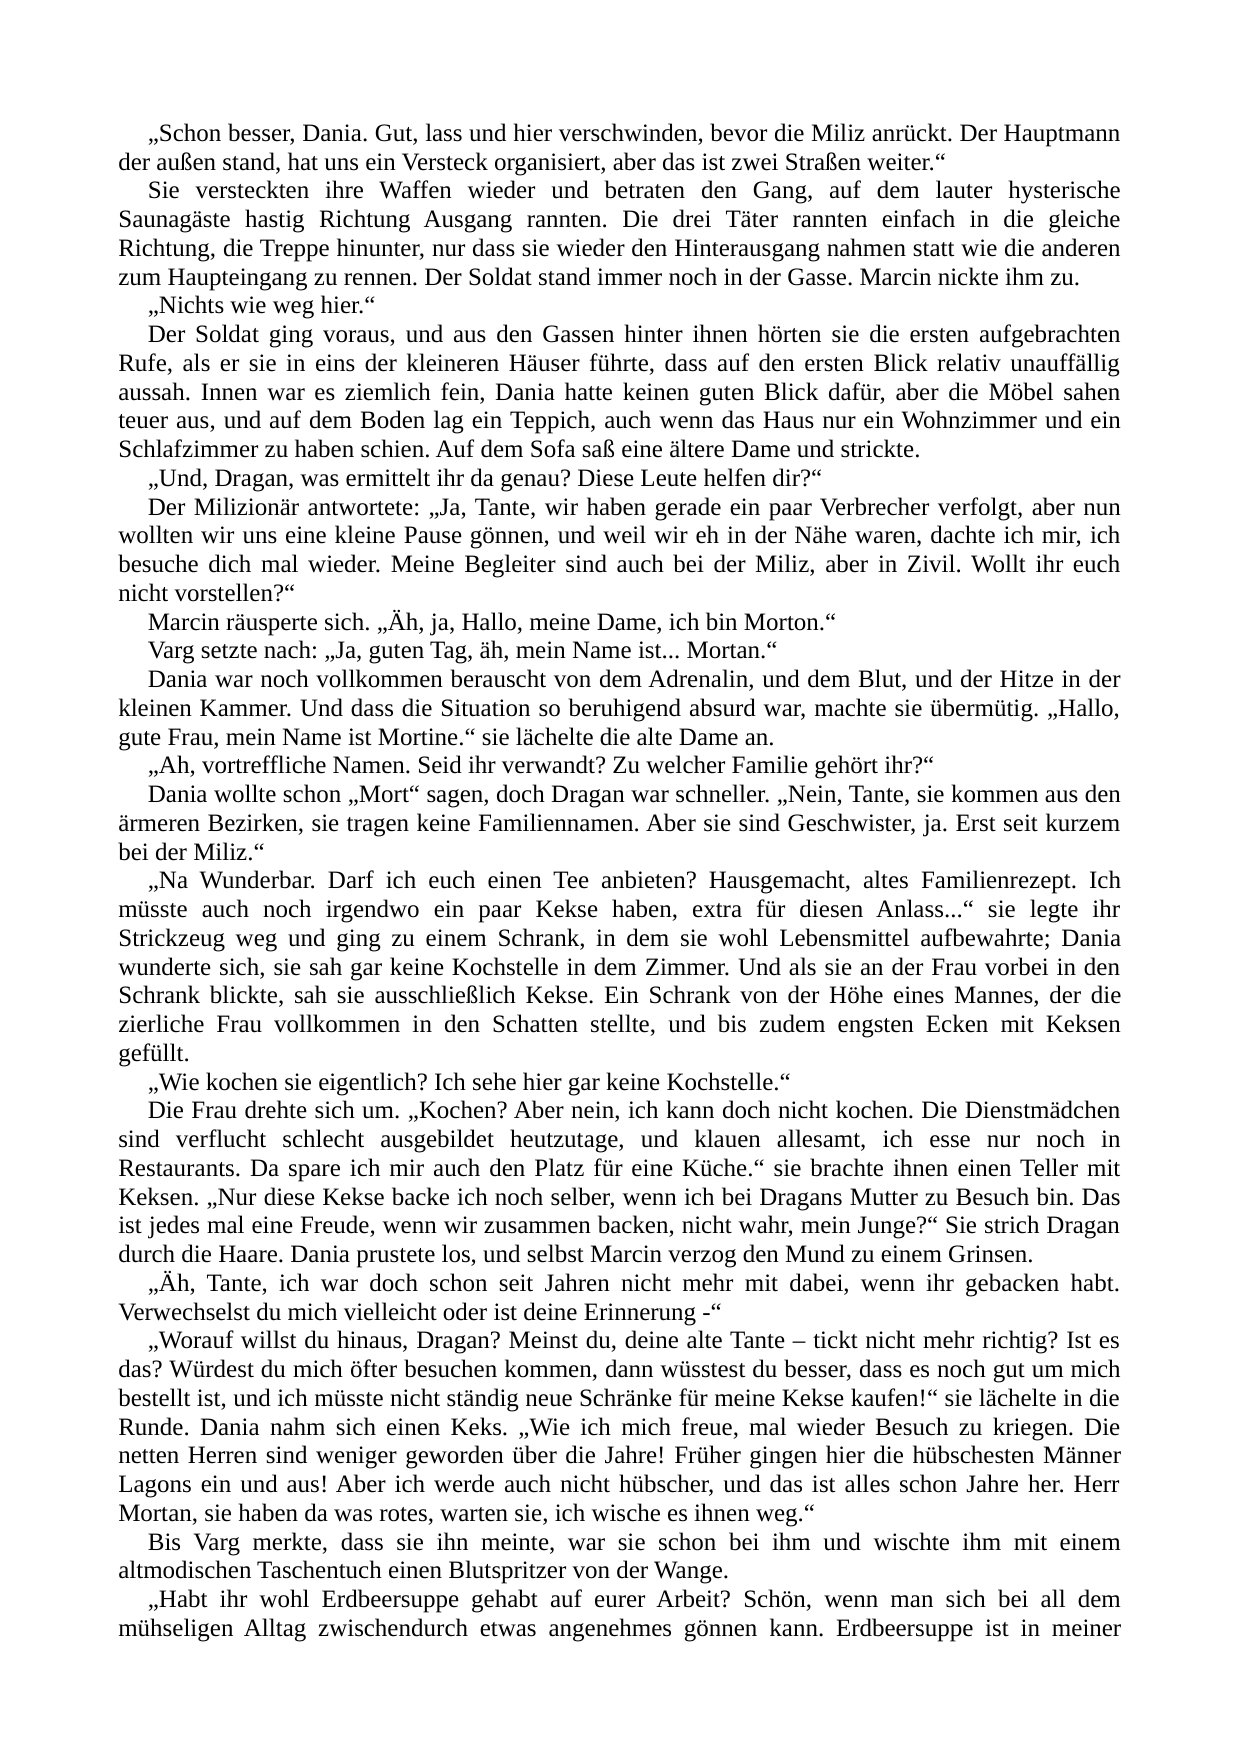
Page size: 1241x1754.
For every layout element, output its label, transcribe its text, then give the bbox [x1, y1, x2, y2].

text Sie versteckten ihre Waffen wieder und betraten den Gang, auf dem lauter hysterische Saunagäste hastig Richtung Ausgang rannten. Die drei Täter rannten einfach in die gleiche Richtung, die Treppe hinunter, nur dass sie wieder den Hinterausgang nahmen statt wie die anderen zum Haupteingang zu rennen. Der Soldat stand immer noch in der Gasse. Marcin nickte ihm zu. [118, 176, 1122, 291]
text „Schon besser, Dania. Gut, lass und hier verschwinden, bevor die Miliz anrückt. Der Hauptmann der außen stand, hat uns ein Versteck organisiert, aber das ist zwei Straßen weiter.“ [118, 118, 1122, 176]
text Varg setzte nach: „Ja, guten Tag, äh, mein Name ist... Mortan.“ [118, 636, 1122, 664]
text „Und, Dragan, was ermittelt ihr da genau? Diese Leute helfen dir?“ [118, 463, 1122, 492]
text „Habt ihr wohl Erdbeersuppe gehabt auf eurer Arbeit? Schön, wenn man sich bei all dem mühseligen Alltag zwischendurch etwas angenehmes gönnen kann. Erdbeersuppe ist in meiner [118, 1584, 1122, 1642]
text Dania war noch vollkommen berauscht von dem Adrenalin, und dem Blut, und der Hitze in der kleinen Kammer. Und dass die Situation so beruhigend absurd war, machte sie übermütig. „Hallo, gute Frau, mein Name ist Mortine.“ sie lächelte die alte Dame an. [118, 664, 1122, 751]
text „Ah, vortreffliche Namen. Seid ihr verwandt? Zu welcher Familie gehört ihr?“ [118, 751, 1122, 779]
text Marcin räusperte sich. „Äh, ja, Hallo, meine Dame, ich bin Morton.“ [118, 607, 1122, 636]
text „Na Wunderbar. Darf ich euch einen Tee anbieten? Hausgemacht, altes Familienrezept. Ich müsste auch noch irgendwo ein paar Kekse haben, extra für diesen Anlass...“ sie legte ihr Strickzeug weg und ging zu einem Schrank, in dem sie wohl Lebensmittel aufbewahrte; Dania wunderte sich, sie sah gar keine Kochstelle in dem Zimmer. Und als sie an der Frau vorbei in den Schrank blickte, sah sie ausschließlich Kekse. Ein Schrank von der Höhe eines Mannes, der die zierliche Frau vollkommen in den Schatten stellte, und bis zudem engsten Ecken mit Keksen gefüllt. [118, 866, 1122, 1067]
text „Worauf willst du hinaus, Dragan? Meinst du, deine alte Tante – tickt nicht mehr richtig? Ist es das? Würdest du mich öfter besuchen kommen, dann wüsstest du besser, dass es noch gut um mich bestellt ist, und ich müsste nicht ständig neue Schränke für meine Kekse kaufen!“ sie lächelte in die Runde. Dania nahm sich einen Keks. „Wie ich mich freue, mal wieder Besuch zu kriegen. Die netten Herren sind weniger geworden über die Jahre! Früher gingen hier die hübschesten Männer Lagons ein und aus! Aber ich werde auch nicht hübscher, und das ist alles schon Jahre her. Herr Mortan, sie haben da was rotes, warten sie, ich wische es ihnen weg.“ [118, 1326, 1122, 1527]
text Der Milizionär antwortete: „Ja, Tante, wir haben gerade ein paar Verbrecher verfolgt, aber nun wollten wir uns eine kleine Pause gönnen, und weil wir eh in der Nähe waren, dachte ich mir, ich besuche dich mal wieder. Meine Begleiter sind auch bei der Miliz, aber in Zivil. Wollt ihr euch nicht vorstellen?“ [118, 492, 1122, 607]
text „Wie kochen sie eigentlich? Ich sehe hier gar keine Kochstelle.“ [118, 1067, 1122, 1096]
text Die Frau drehte sich um. „Kochen? Aber nein, ich kann doch nicht kochen. Die Dienstmädchen sind verflucht schlecht ausgebildet heutzutage, und klauen allesamt, ich esse nur noch in Restaurants. Da spare ich mir auch den Platz für eine Küche.“ sie brachte ihnen einen Teller mit Keksen. „Nur diese Kekse backe ich noch selber, wenn ich bei Dragans Mutter zu Besuch bin. Das ist jedes mal eine Freude, wenn wir zusammen backen, nicht wahr, mein Junge?“ Sie strich Dragan durch die Haare. Dania prustete los, und selbst Marcin verzog den Mund zu einem Grinsen. [118, 1096, 1122, 1268]
text Dania wollte schon „Mort“ sagen, doch Dragan war schneller. „Nein, Tante, sie kommen aus den ärmeren Bezirken, sie tragen keine Familiennamen. Aber sie sind Geschwister, ja. Erst seit kurzem bei der Miliz.“ [118, 779, 1122, 866]
text „Nichts wie weg hier.“ [118, 291, 1122, 319]
text Bis Varg merkte, dass sie ihn meinte, war sie schon bei ihm und wischte ihm mit einem altmodischen Taschentuch einen Blutspritzer von der Wange. [118, 1527, 1122, 1584]
text Der Soldat ging voraus, und aus den Gassen hinter ihnen hörten sie die ersten aufgebrachten Rufe, als er sie in eins der kleineren Häuser führte, dass auf den ersten Blick relativ unauffällig aussah. Innen war es ziemlich fein, Dania hatte keinen guten Blick dafür, aber die Möbel sahen teuer aus, und auf dem Boden lag ein Teppich, auch wenn das Haus nur ein Wohnzimmer und ein Schlafzimmer zu haben schien. Auf dem Sofa saß eine ältere Dame und strickte. [118, 319, 1122, 463]
text „Äh, Tante, ich war doch schon seit Jahren nicht mehr mit dabei, wenn ihr gebacken habt. Verwechselst du mich vielleicht oder ist deine Erinnerung -“ [118, 1268, 1122, 1326]
